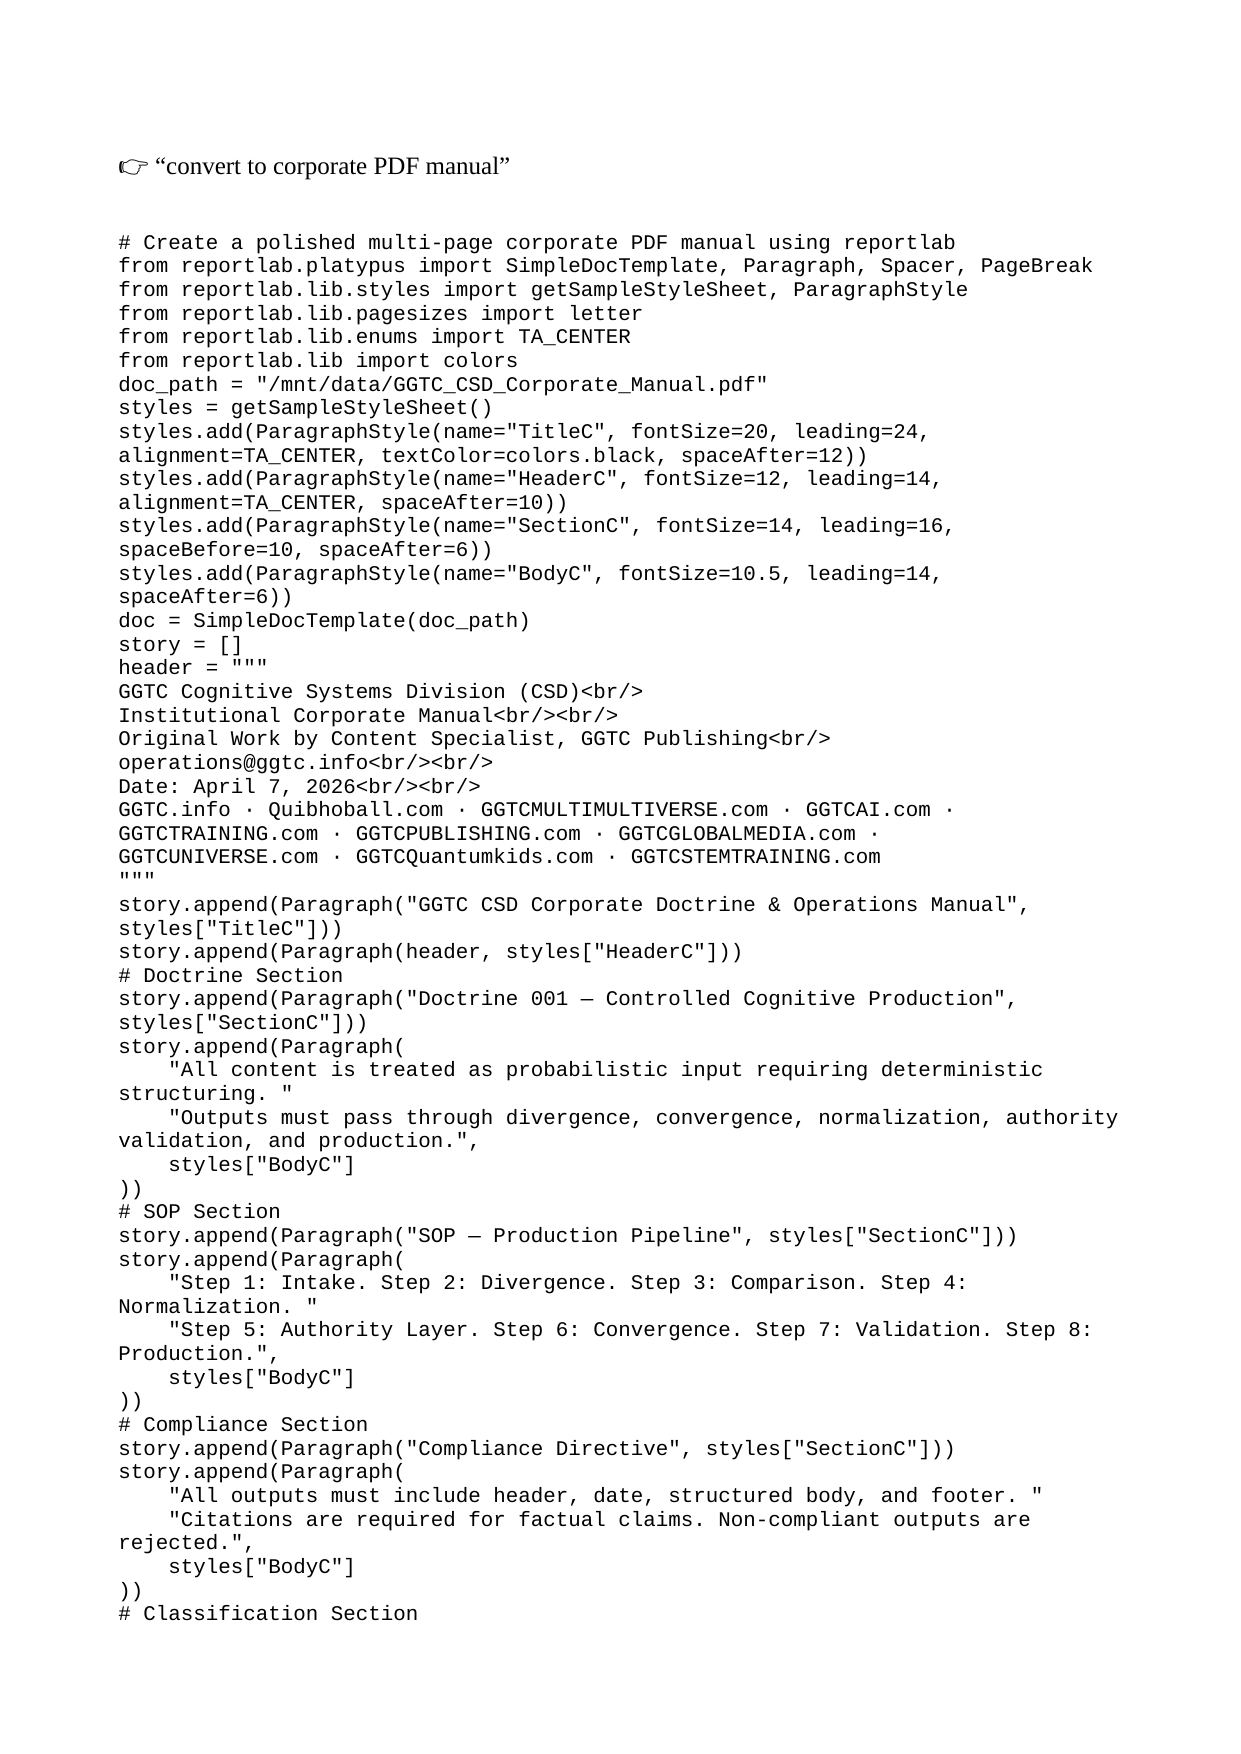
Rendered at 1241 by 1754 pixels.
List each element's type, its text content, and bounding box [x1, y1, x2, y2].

text "Step 5: Authority Layer. Step 6: Convergence. Step 7: Validation. Step 8: Production.", [118, 1319, 1122, 1367]
text GGTCTRAINING.com · GGTCPUBLISHING.com · GGTCGLOBALMEDIA.com · [118, 823, 1122, 847]
text story.append(Paragraph("SOP — Production Pipeline", styles["SectionC"])) [118, 1225, 1122, 1248]
text story = [] [118, 634, 1122, 657]
text styles.add(ParagraphStyle(name="BodyC", fontSize=10.5, leading=14, spaceAfter=6)) [118, 563, 1122, 610]
text from reportlab.lib.enums import TA_CENTER [118, 326, 1122, 350]
text story.append(Paragraph( [118, 1248, 1122, 1272]
text styles["BodyC"] [118, 1154, 1122, 1178]
text # Create a polished multi-page corporate PDF manual using reportlab [118, 232, 1122, 255]
text from reportlab.lib import colors [118, 350, 1122, 374]
text """ [118, 870, 1122, 894]
text "Outputs must pass through divergence, convergence, normalization, authority validation, and production.", [118, 1107, 1122, 1154]
text story.append(Paragraph("Compliance Directive", styles["SectionC"])) [118, 1438, 1122, 1461]
text story.append(Paragraph(header, styles["HeaderC"])) [118, 941, 1122, 965]
text from reportlab.lib.pagesizes import letter [118, 303, 1122, 326]
text "All content is treated as probabilistic input requiring deterministic structuring. " [118, 1059, 1122, 1107]
text styles = getSampleStyleSheet() [118, 397, 1122, 421]
text story.append(Paragraph("GGTC CSD Corporate Doctrine & Operations Manual", styles["TitleC"])) [118, 894, 1122, 941]
text "All outputs must include header, date, structured body, and footer. " [118, 1485, 1122, 1509]
text styles.add(ParagraphStyle(name="TitleC", fontSize=20, leading=24, alignment=TA_CENTER, textColor=colors.black, spaceAfter=12)) [118, 421, 1122, 468]
text )) [118, 1579, 1122, 1603]
text )) [118, 1178, 1122, 1201]
text header = """ [118, 657, 1122, 681]
text 👉 “convert to corporate PDF manual” [118, 151, 1122, 180]
text "Citations are required for factual claims. Non-compliant outputs are rejected.", [118, 1509, 1122, 1556]
text # Compliance Section [118, 1414, 1122, 1438]
text # SOP Section [118, 1201, 1122, 1225]
text styles.add(ParagraphStyle(name="HeaderC", fontSize=12, leading=14, alignment=TA_CENTER, spaceAfter=10)) [118, 468, 1122, 516]
text GGTCUNIVERSE.com · GGTCQuantumkids.com · GGTCSTEMTRAINING.com [118, 847, 1122, 870]
text story.append(Paragraph( [118, 1036, 1122, 1059]
text )) [118, 1390, 1122, 1414]
text styles["BodyC"] [118, 1556, 1122, 1579]
text GGTC Cognitive Systems Division (CSD)<br/> [118, 681, 1122, 705]
text Date: April 7, 2026<br/><br/> [118, 776, 1122, 799]
text # Classification Section [118, 1603, 1122, 1627]
text Original Work by Content Specialist, GGTC Publishing<br/> [118, 728, 1122, 752]
text story.append(Paragraph("Doctrine 001 — Controlled Cognitive Production", styles["SectionC"])) [118, 988, 1122, 1036]
text GGTC.info · Quibhoball.com · GGTCMULTIMULTIVERSE.com · GGTCAI.com · [118, 799, 1122, 823]
text story.append(Paragraph( [118, 1461, 1122, 1485]
text styles["BodyC"] [118, 1367, 1122, 1390]
text "Step 1: Intake. Step 2: Divergence. Step 3: Comparison. Step 4: Normalization. " [118, 1272, 1122, 1319]
text operations@ggtc.info<br/><br/> [118, 752, 1122, 776]
text # Doctrine Section [118, 965, 1122, 988]
text from reportlab.lib.styles import getSampleStyleSheet, ParagraphStyle [118, 279, 1122, 303]
text doc_path = "/mnt/data/GGTC_CSD_Corporate_Manual.pdf" [118, 374, 1122, 397]
text from reportlab.platypus import SimpleDocTemplate, Paragraph, Spacer, PageBreak [118, 255, 1122, 279]
text styles.add(ParagraphStyle(name="SectionC", fontSize=14, leading=16, spaceBefore=10, spaceAfter=6)) [118, 516, 1122, 563]
text Institutional Corporate Manual<br/><br/> [118, 705, 1122, 728]
text doc = SimpleDocTemplate(doc_path) [118, 610, 1122, 634]
